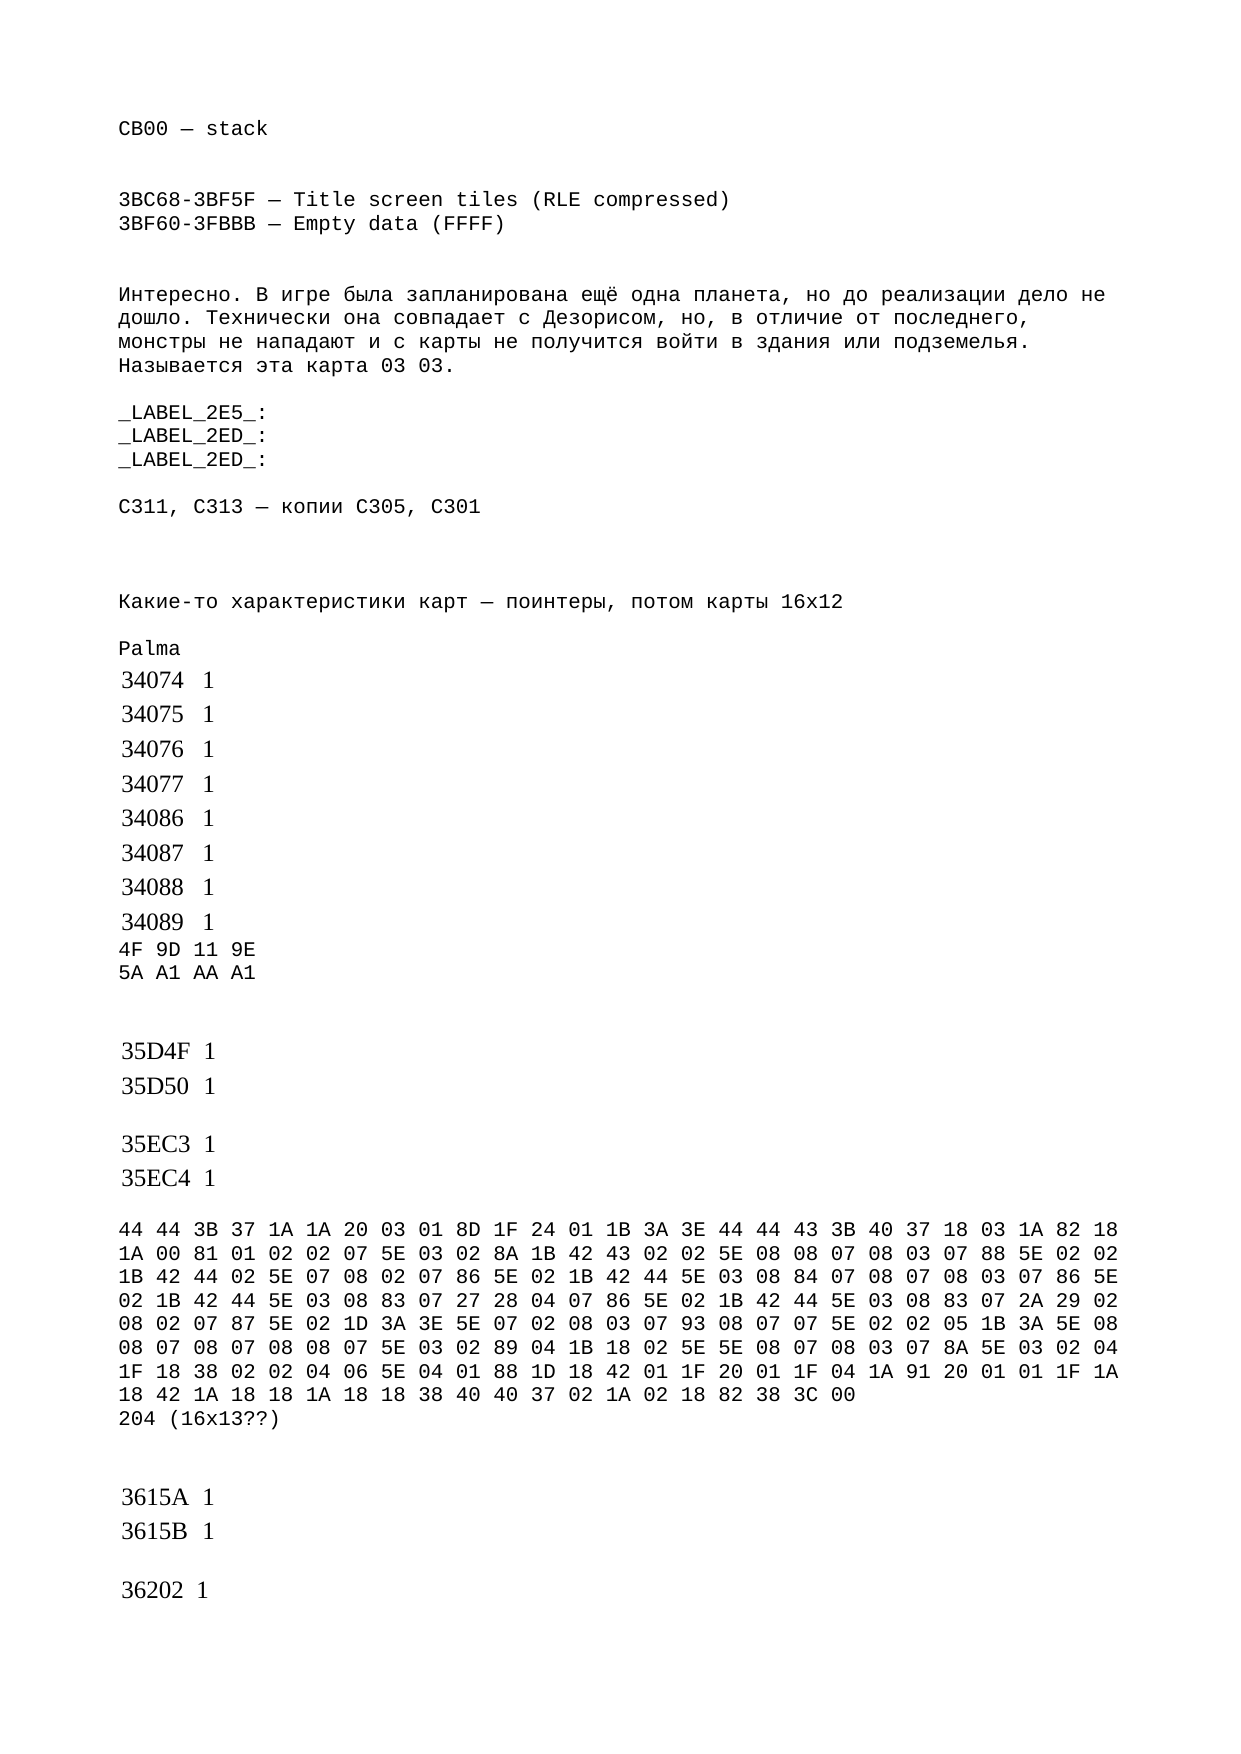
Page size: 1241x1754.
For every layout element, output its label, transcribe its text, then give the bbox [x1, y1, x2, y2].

table_cell 34077 [118, 766, 199, 800]
text 5A A1 AA A1 [118, 962, 1122, 986]
table_header 1 [199, 662, 227, 697]
table_cell 34087 [118, 835, 199, 869]
text C311, C313 — копии C305, C301 [118, 496, 1122, 520]
table_header 35D4F [118, 1033, 200, 1068]
text 3BC68-3BF5F — Title screen tiles (RLE compressed) [118, 189, 1122, 213]
text _LABEL_2ED_: [118, 426, 1122, 449]
table_cell 34075 [118, 697, 199, 731]
table_cell 1 [199, 904, 227, 939]
table_cell 1 [199, 835, 227, 869]
text Palma [118, 638, 1122, 662]
table_header 36202 [118, 1572, 193, 1606]
text 204 (16x13??) [118, 1408, 1122, 1432]
table_cell 1 [199, 1514, 227, 1548]
table_cell 34089 [118, 904, 199, 939]
text _LABEL_2ED_: [118, 449, 1122, 473]
text _LABEL_2E5_: [118, 402, 1122, 426]
table_cell 34088 [118, 870, 199, 904]
table_header 1 [200, 1033, 228, 1068]
table_header 3615A [118, 1479, 199, 1513]
table_cell 1 [200, 1161, 228, 1195]
text CB00 — stack [118, 118, 1122, 142]
table_header 35EC3 [118, 1126, 200, 1161]
table_cell 1 [200, 1068, 228, 1102]
table_header 1 [199, 1479, 227, 1513]
text Какие-то характеристики карт — поинтеры, потом карты 16x12 [118, 591, 1122, 615]
table_header 34074 [118, 662, 199, 697]
table_cell 35EC4 [118, 1161, 200, 1195]
table_cell 1 [199, 870, 227, 904]
table_cell 1 [199, 731, 227, 766]
table_header 1 [193, 1572, 221, 1606]
text 3BF60-3FBBB — Empty data (FFFF) [118, 213, 1122, 236]
table_cell 35D50 [118, 1068, 200, 1102]
table_cell 1 [199, 697, 227, 731]
table_cell 34086 [118, 800, 199, 835]
text 44 44 3B 37 1A 1A 20 03 01 8D 1F 24 01 1B 3A 3E 44 44 43 3B 40 37 18 03 1A 82 18 1A 00 81 01 02 02 07 5E 03 02 8A 1B 42 43 02 02 5E 08 08 07 08 03 07 88 5E 02 02 1B 42 44 02 5E 07 08 02 07 86 5E 02 1B 42 44 5E 03 08 84 07 08 07 08 03 07 86 5E 02 1B 42 44 5E 03 08 83 07 27 28 04 07 86 5E 02 1B 42 44 5E 03 08 83 07 2A 29 02 08 02 07 87 5E 02 1D 3A 3E 5E 07 02 08 03 07 93 08 07 07 5E 02 02 05 1B 3A 5E 08 08 07 08 07 08 08 07 5E 03 02 89 04 1B 18 02 5E 5E 08 07 08 03 07 8A 5E 03 02 04 1F 18 38 02 02 04 06 5E 04 01 88 1D 18 42 01 1F 20 01 1F 04 1A 91 20 01 01 1F 1A 18 42 1A 18 18 1A 18 18 38 40 40 37 02 1A 02 18 82 38 3C 00 [118, 1219, 1122, 1408]
table_header 1 [200, 1126, 228, 1161]
table_cell 1 [199, 800, 227, 835]
table_cell 3615B [118, 1514, 199, 1548]
table_cell 34076 [118, 731, 199, 766]
table_cell 1 [199, 766, 227, 800]
text Интересно. В игре была запланирована ещё одна планета, но до реализации дело не дошло. Технически она совпадает с Дезорисом, но, в отличие от последнего, монстры не нападают и с карты не получится войти в здания или подземелья. Называется эта карта 03 03. [118, 284, 1122, 378]
text 4F 9D 11 9E [118, 939, 1122, 962]
